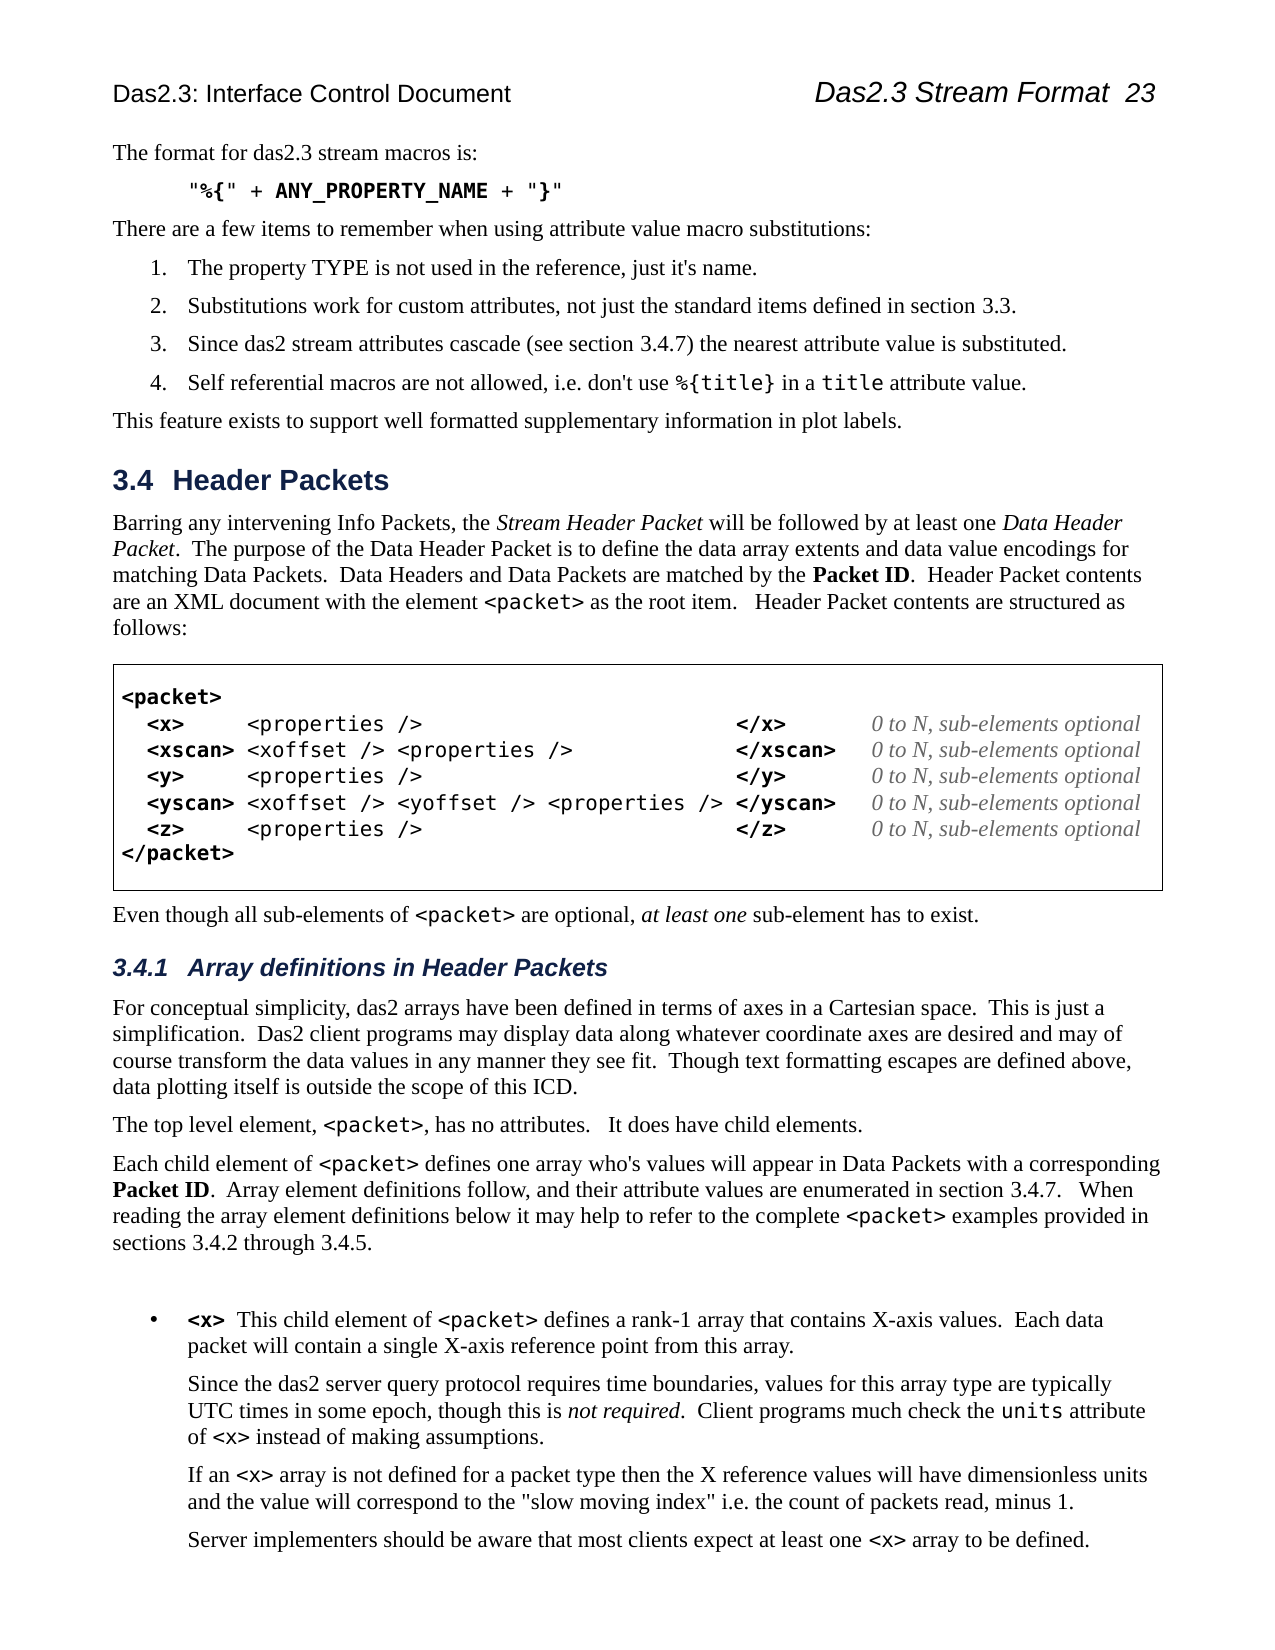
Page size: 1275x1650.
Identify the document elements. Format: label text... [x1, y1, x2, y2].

text For conceptual simplicity, das2 arrays have been defined in terms of axes in a Cartesian space. This is just a simplification. Das2 client programs may display data along whatever coordinate axes are desired and may of course transform the data values in any manner they see fit. Though text formatting escapes are defined above, data plotting itself is outside the scope of this ICD. [112, 994, 1162, 1099]
list <x> This child element of <packet> defines a rank-1 array that contains X-axis values. Each data packet will contain a single X-axis reference point from this array. [150, 1306, 1162, 1358]
list Since the das2 server query protocol requires time boundaries, values for this array type are typically UTC times in some epoch, though this is not required. Client programs much check the units attribute of <x> instead of making assumptions. [150, 1370, 1162, 1449]
text The format for das2.3 stream macros is: [112, 138, 1162, 165]
text "%{" + ANY_PROPERTY_NAME + "}" [112, 177, 1162, 203]
subtitle Header Packets [112, 463, 1162, 497]
text <x> <properties /> </x> 0 to N, sub-elements optional [121, 709, 1153, 736]
text <z> <properties /> </z> 0 to N, sub-elements optional [121, 815, 1153, 841]
text Even though all sub-elements of <packet> are optional, at least one sub-element has to exist. [112, 665, 1162, 928]
text This feature exists to support well formatted supplementary information in plot labels. [112, 407, 1162, 433]
list If an <x> array is not defined for a packet type then the X reference values will have dimensionless units and the value will correspond to the "slow moving index" i.e. the count of packets read, minus 1. [150, 1461, 1162, 1514]
list Since das2 stream attributes cascade (see section 3.4.7) the nearest attribute value is substituted. [150, 330, 1162, 357]
text Each child element of <packet> defines one array who's values will appear in Data Packets with a corresponding Packet ID. Array element definitions follow, and their attribute values are enumerated in section 3.4.7. When reading the array element definitions below it may help to refer to the complete <packet> examples provided in sections 3.4.2 through 3.4.5. [112, 1150, 1162, 1255]
text Barring any intervening Info Packets, the Stream Header Packet will be followed by at least one Data Header Packet. The purpose of the Data Header Packet is to define the data array extents and data value encodings for matching Data Packets. Data Headers and Data Packets are matched by the Packet ID. Header Packet contents are an XML document with the element <packet> as the root item. Header Packet contents are structured as follows: [112, 509, 1162, 641]
subtitle Array definitions in Header Packets [112, 953, 1162, 982]
list Self referential macros are not allowed, i.e. don't use %{title} in a title attribute value. [150, 368, 1162, 395]
text There are a few items to remember when using attribute value macro substitutions: [112, 215, 1162, 242]
text <packet> [121, 685, 1153, 709]
text <xscan> <xoffset /> <properties /> </xscan> 0 to N, sub-elements optional [121, 736, 1153, 762]
text [112, 652, 1162, 664]
text </packet> [121, 841, 1153, 866]
text <yscan> <xoffset /> <yoffset /> <properties /> </yscan> 0 to N, sub-elements optional [121, 789, 1153, 815]
list Server implementers should be aware that most clients expect at least one <x> array to be defined. [150, 1526, 1162, 1552]
text The top level element, <packet>, has no attributes. It does have child elements. [112, 1112, 1162, 1138]
list The property TYPE is not used in the reference, just it's name. [150, 253, 1162, 280]
list Substitutions work for custom attributes, not just the standard items defined in section 3.3. [150, 292, 1162, 318]
text <y> <properties /> </y> 0 to N, sub-elements optional [121, 762, 1153, 789]
